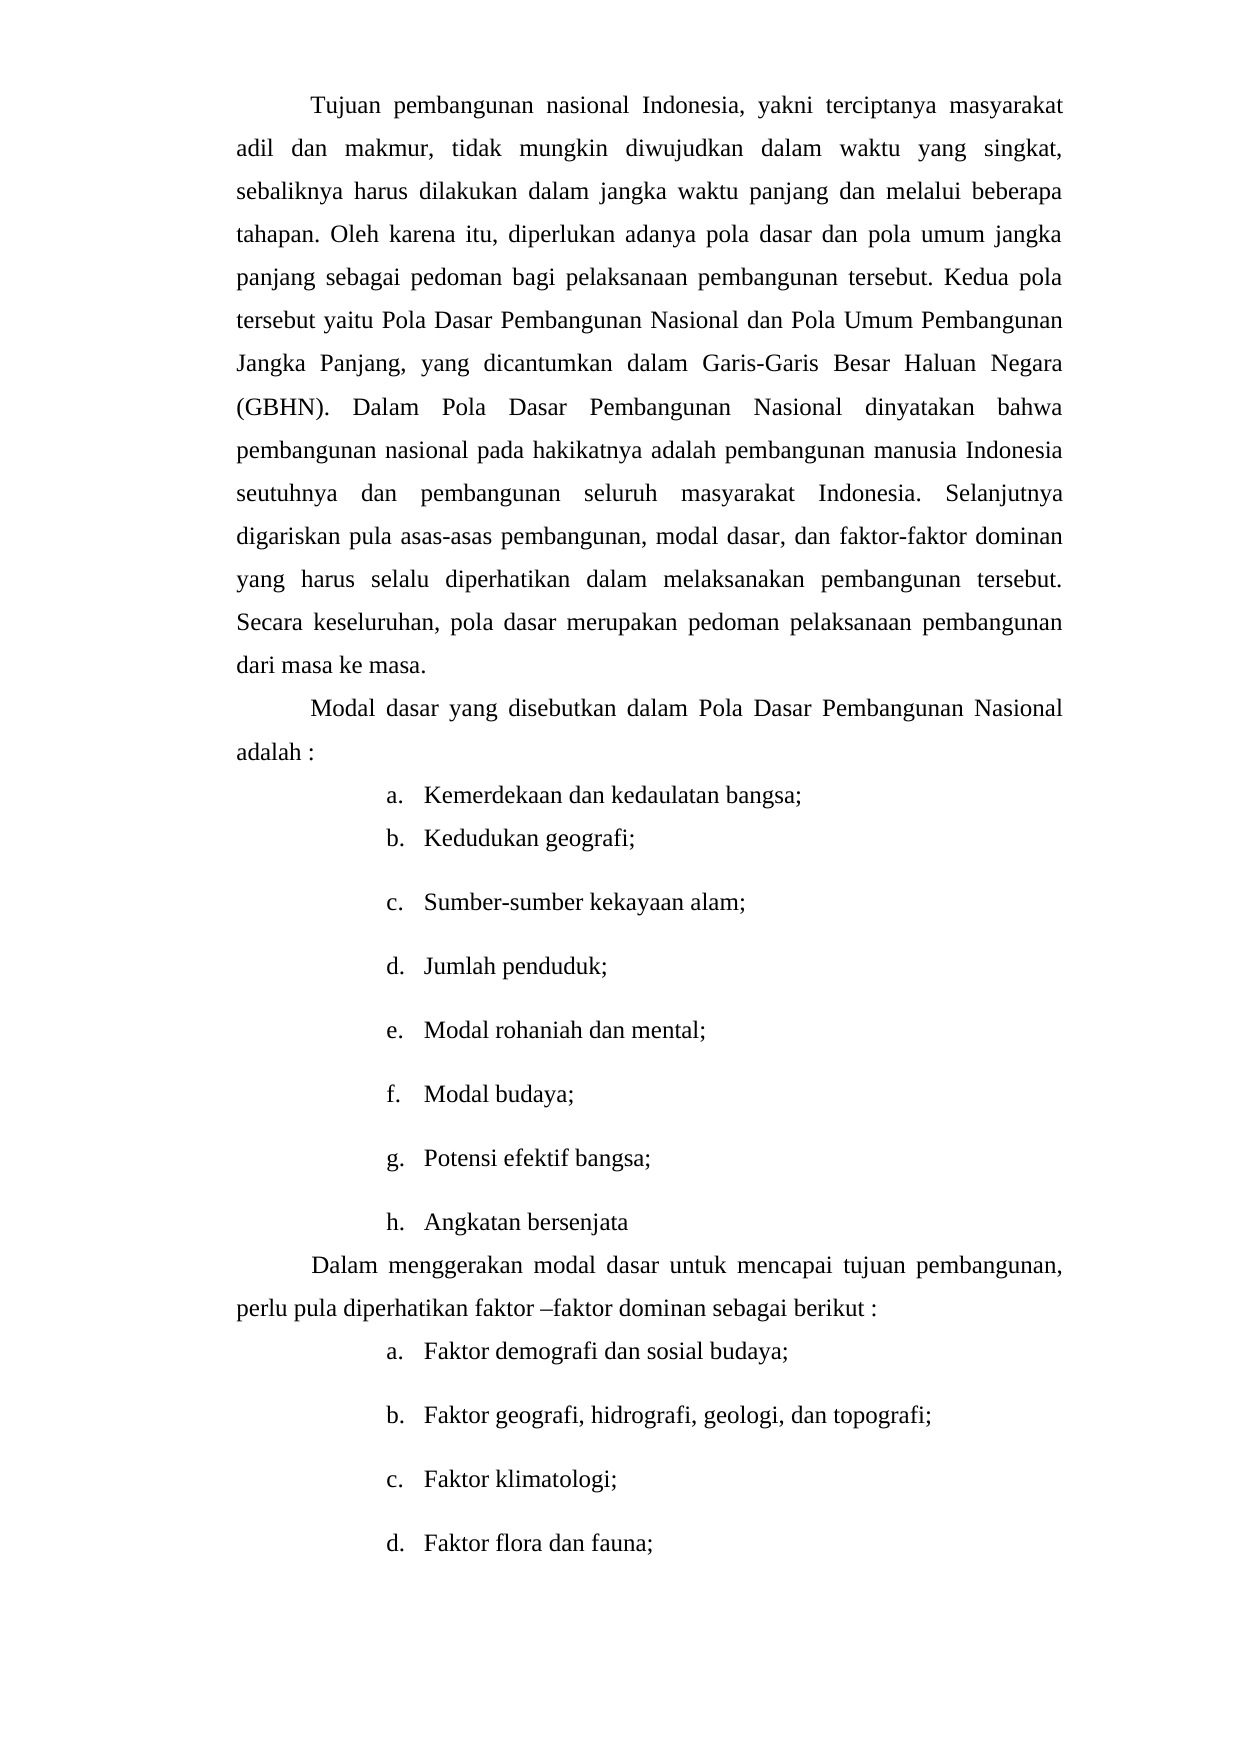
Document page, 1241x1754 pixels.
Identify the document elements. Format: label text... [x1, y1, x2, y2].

list Faktor klimatologi; [386, 1464, 1063, 1493]
list Jumlah penduduk; [386, 951, 1063, 979]
list Potensi efektif bangsa; [386, 1143, 1063, 1171]
list Modal rohaniah dan mental; [386, 1015, 1063, 1043]
list Faktor flora dan fauna; [386, 1528, 1063, 1557]
list Kemerdekaan dan kedaulatan bangsa; [386, 780, 1063, 808]
list Modal budaya; [386, 1079, 1063, 1107]
text Modal dasar yang disebutkan dalam Pola Dasar Pembangunan Nasional adalah : [236, 693, 1063, 765]
list Sumber-sumber kekayaan alam; [386, 887, 1063, 916]
list Kedudukan geografi; [386, 823, 1063, 852]
text Dalam menggerakan modal dasar untuk mencapai tujuan pembangunan, perlu pula diperhatikan faktor –faktor dominan sebagai berikut : [236, 1250, 1063, 1322]
list Faktor demografi dan sosial budaya; [386, 1336, 1063, 1365]
list Angkatan bersenjata [386, 1207, 1063, 1235]
list Faktor geografi, hidrografi, geologi, dan topografi; [386, 1400, 1063, 1429]
text Tujuan pembangunan nasional Indonesia, yakni terciptanya masyarakat adil dan makmur, tidak mungkin diwujudkan dalam waktu yang singkat, sebaliknya harus dilakukan dalam jangka waktu panjang dan melalui beberapa tahapan. Oleh karena itu, diperlukan adanya pola dasar dan pola umum jangka panjang sebagai pedoman bagi pelaksanaan pembangunan tersebut. Kedua pola tersebut yaitu Pola Dasar Pembangunan Nasional dan Pola Umum Pembangunan Jangka Panjang, yang dicantumkan dalam Garis-Garis Besar Haluan Negara (GBHN). Dalam Pola Dasar Pembangunan Nasional dinyatakan bahwa pembangunan nasional pada hakikatnya adalah pembangunan manusia Indonesia seutuhnya dan pembangunan seluruh masyarakat Indonesia. Selanjutnya digariskan pula asas-asas pembangunan, modal dasar, dan faktor-faktor dominan yang harus selalu diperhatikan dalam melaksanakan pembangunan tersebut. Secara keseluruhan, pola dasar merupakan pedoman pelaksanaan pembangunan dari masa ke masa. [236, 90, 1063, 679]
